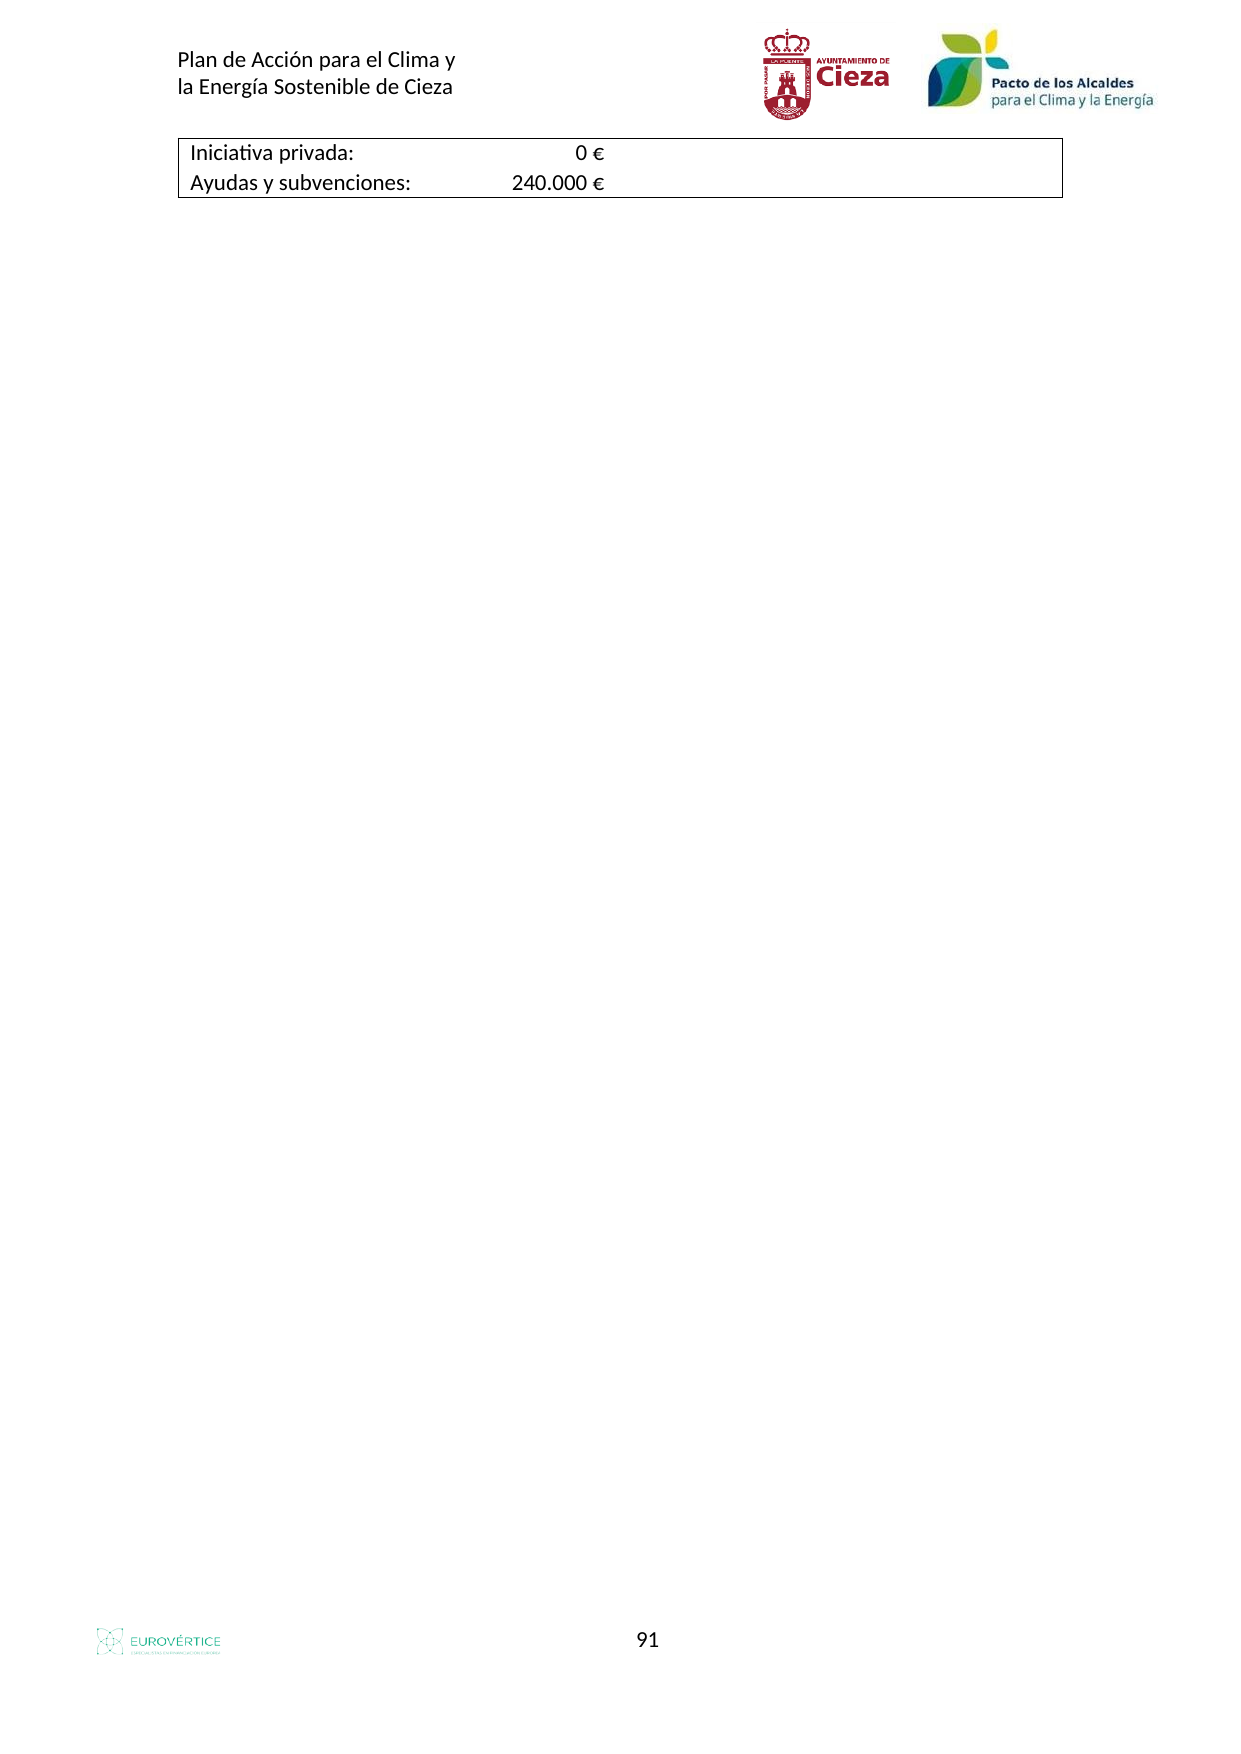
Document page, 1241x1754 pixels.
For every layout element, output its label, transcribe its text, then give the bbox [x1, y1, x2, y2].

picture [755, 22, 897, 125]
picture [96, 1628, 221, 1655]
table_cell Iniciativa privada: 0 € Ayudas y subvenciones: 240.000 € [179, 139, 1062, 197]
picture [921, 23, 1159, 114]
